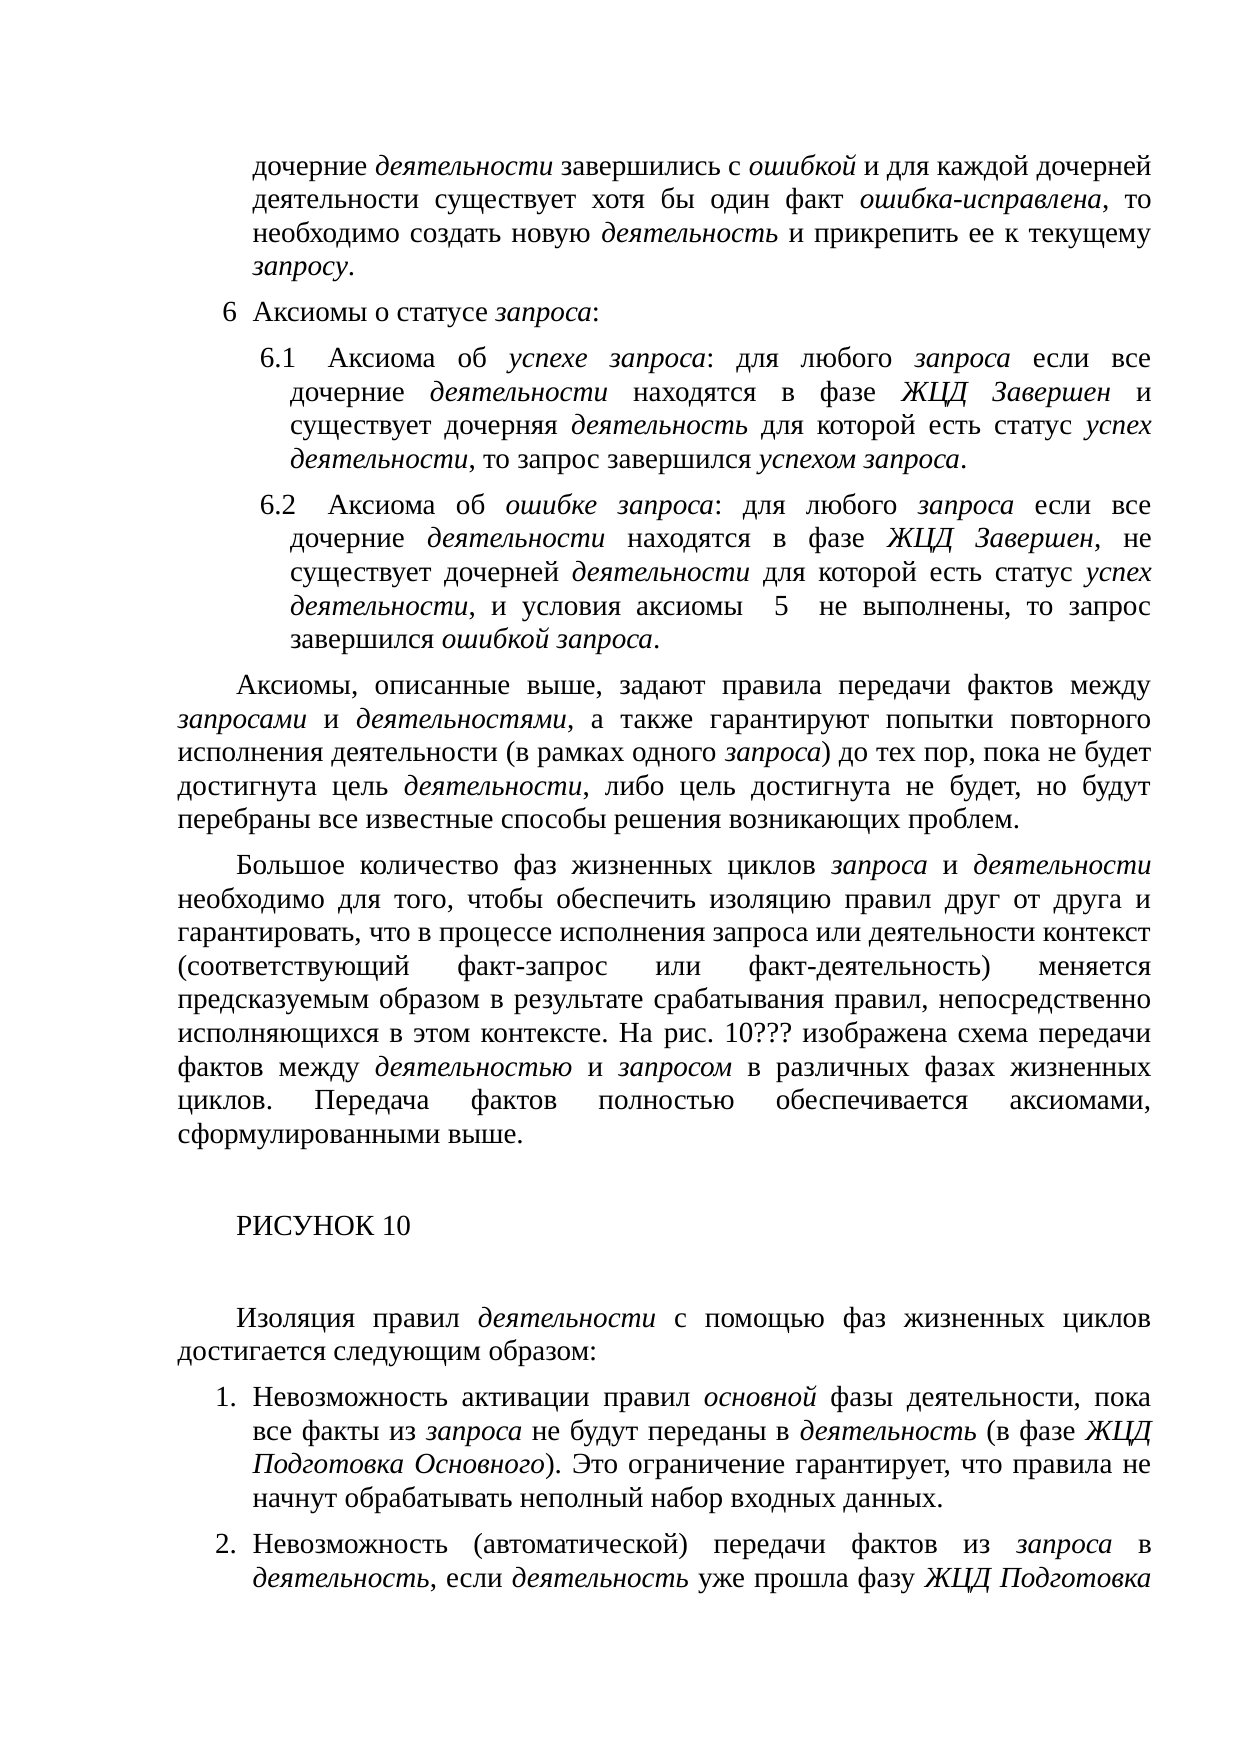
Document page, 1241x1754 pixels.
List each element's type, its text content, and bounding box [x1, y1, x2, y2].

list Невозможность (автоматической) передачи фактов из запроса в деятельность, если деятельность уже прошла фазу ЖЦД Подготовка [215, 1526, 1152, 1593]
text Аксиомы, описанные выше, задают правила передачи фактов между запросами и деятельностями, а также гарантируют попытки повторного исполнения деятельности (в рамках одного запроса) до тех пор, пока не будет достигнута цель деятельности, либо цель достигнута не будет, но будут перебраны все известные способы решения возникающих проблем. [177, 667, 1152, 835]
list Невозможность активации правил основной фазы деятельности, пока все факты из запроса не будут переданы в деятельность (в фазе ЖЦД Подготовка Основного). Это ограничение гарантирует, что правила не начнут обрабатывать неполный набор входных данных. [215, 1379, 1152, 1514]
text Изоляция правил деятельности с помощью фаз жизненных циклов достигается следующим образом: [177, 1300, 1152, 1367]
list Аксиома об ошибке запроса: для любого запроса если все дочерние деятельности находятся в фазе ЖЦД Завершен, не существует дочерней деятельности для которой есть статус успех деятельности, и условия аксиомы 5 не выполнены, то запрос завершился ошибкой запроса. [252, 487, 1152, 655]
text Большое количество фаз жизненных циклов запроса и деятельности необходимо для того, чтобы обеспечить изоляцию правил друг от друга и гарантировать, что в процессе исполнения запроса или деятельности контекст (соответствующий факт-запрос или факт-деятельность) меняется предсказуемым образом в результате срабатывания правил, непосредственно исполняющихся в этом контексте. На рис. 10??? изображена схема передачи фактов между деятельностью и запросом в различных фазах жизненных циклов. Передача фактов полностью обеспечивается аксиомами, сформулированными выше. [177, 847, 1152, 1149]
text РИСУНОК 10 [177, 1208, 1152, 1241]
list дочерние деятельности завершились с ошибкой и для каждой дочерней деятельности существует хотя бы один факт ошибка-исправлена, то необходимо создать новую деятельность и прикрепить ее к текущему запросу. [215, 148, 1152, 282]
list Аксиомы о статусе запроса: [215, 294, 1152, 328]
list Аксиома об успехе запроса: для любого запроса если все дочерние деятельности находятся в фазе ЖЦД Завершен и существует дочерняя деятельность для которой есть статус успех деятельности, то запрос завершился успехом запроса. [252, 340, 1152, 474]
